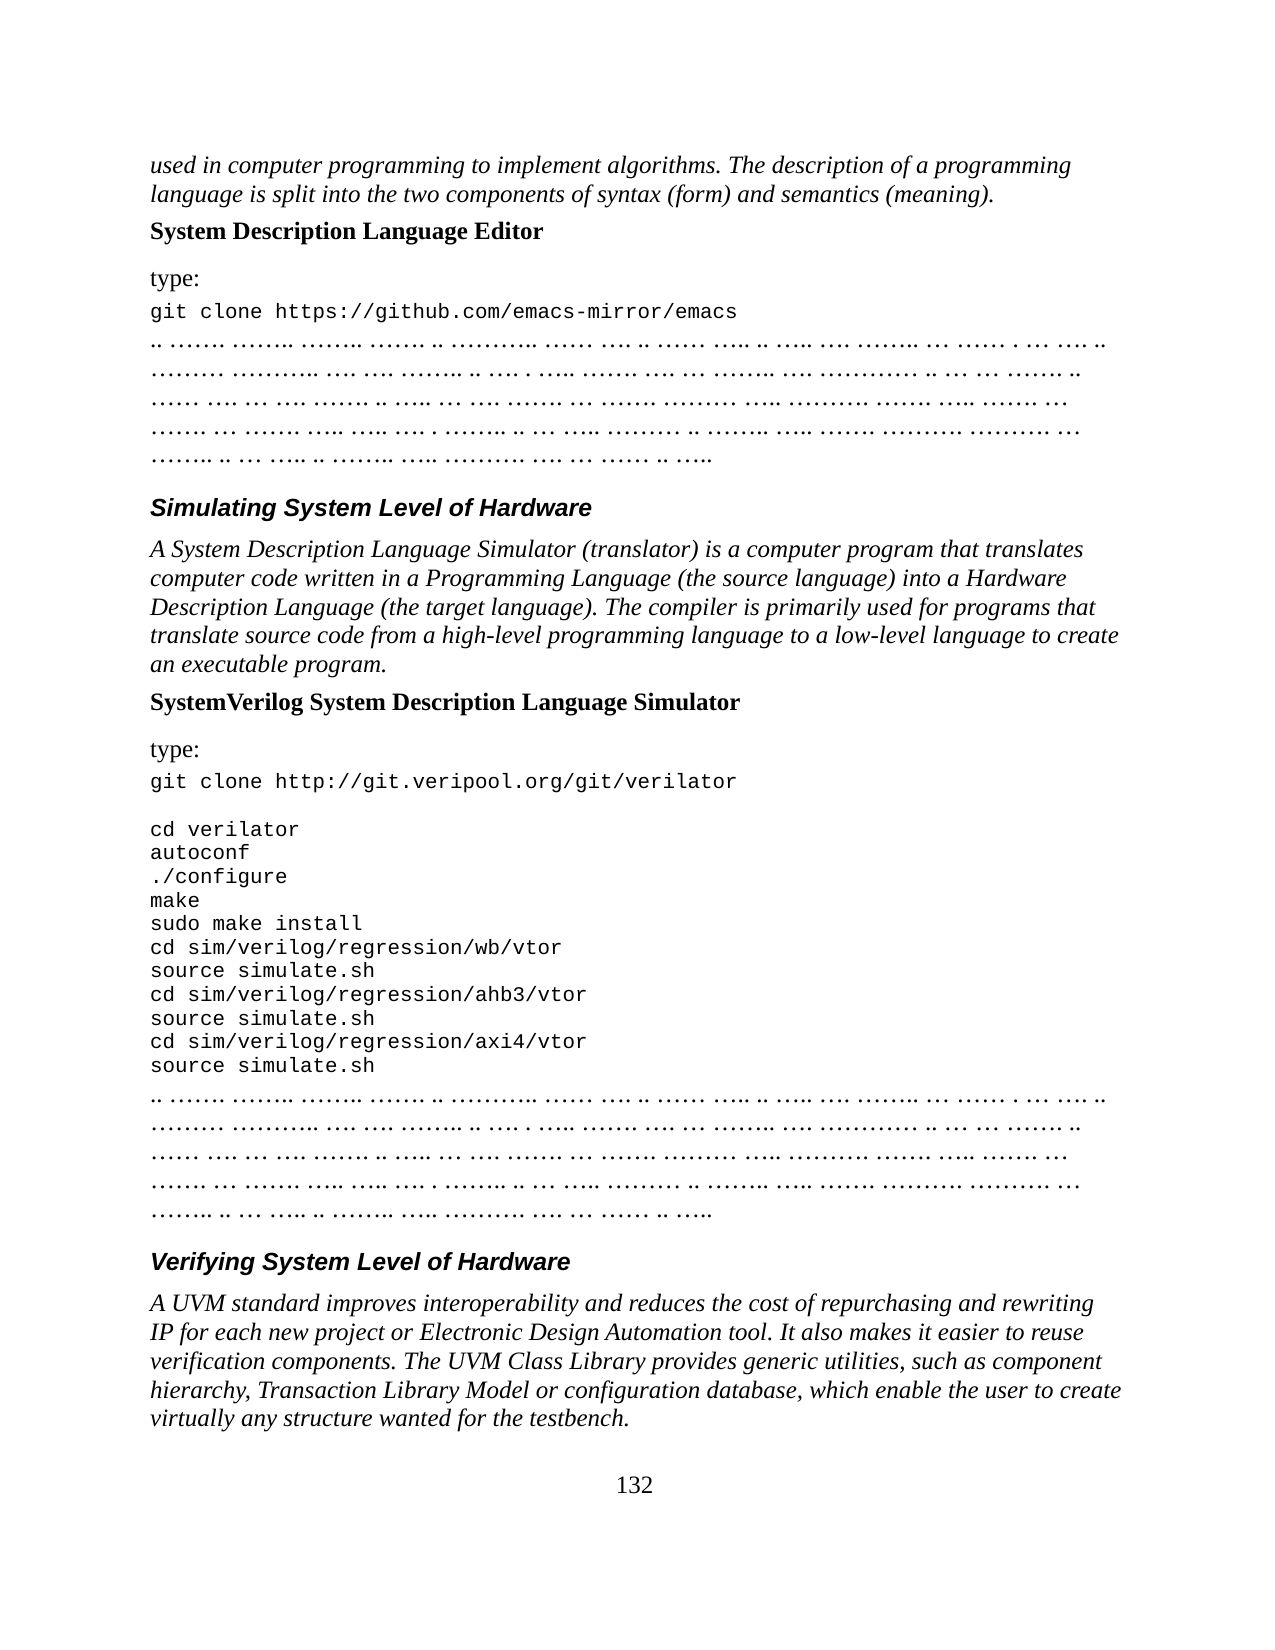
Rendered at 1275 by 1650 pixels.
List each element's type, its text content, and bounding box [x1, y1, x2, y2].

text .. ……. …….. …….. ……. .. ……….. …… …. .. …… ….. .. ….. …. …….. … …… . … …. .. ……… ……….. …. …. …….. .. …. . ….. ……. …. … …….. …. ………… .. … … ……. .. …… …. … …. ……. .. ….. … …. ……. … ……. ……… ….. ………. ……. ….. ……. … ……. … ……. ….. ….. …. . …….. .. … ….. ……… .. …….. ….. ……. ………. ………. … …….. .. … ….. .. …….. ….. ………. …. … …… .. ….. [150, 1079, 1125, 1222]
text make [150, 889, 1125, 913]
text A System Description Language Simulator (translator) is a computer program that translates computer code written in a Programming Language (the source language) into a Hardware Description Language (the target language). The compiler is primarily used for programs that translate source code from a high-level programming language to a low-level language to create an executable program. [150, 534, 1125, 678]
text source simulate.sh [150, 961, 1125, 984]
subtitle Simulating System Level of Hardware [150, 493, 1125, 522]
text autoconf [150, 842, 1125, 866]
text A UVM standard improves interoperability and reduces the cost of repurchasing and rewriting IP for each new project or Electronic Design Automation tool. It also makes it easier to reuse verification components. The UVM Class Library provides generic utilities, such as component hierarchy, Transaction Library Model or configuration database, which enable the user to create virtually any structure wanted for the testbench. [150, 1288, 1125, 1432]
text used in computer programming to implement algorithms. The description of a programming language is split into the two components of syntax (form) and semantics (meaning). [150, 150, 1125, 207]
text cd sim/verilog/regression/wb/vtor [150, 937, 1125, 961]
text source simulate.sh [150, 1055, 1125, 1079]
text ./configure [150, 866, 1125, 889]
text type: [150, 734, 1125, 762]
subtitle Verifying System Level of Hardware [150, 1247, 1125, 1276]
text cd sim/verilog/regression/axi4/vtor [150, 1031, 1125, 1055]
text sudo make install [150, 913, 1125, 937]
text cd sim/verilog/regression/ahb3/vtor [150, 984, 1125, 1008]
text git clone https://github.com/emacs-mirror/emacs [150, 301, 1125, 324]
text source simulate.sh [150, 1008, 1125, 1031]
text .. ……. …….. …….. ……. .. ……….. …… …. .. …… ….. .. ….. …. …….. … …… . … …. .. ……… ……….. …. …. …….. .. …. . ….. ……. …. … …….. …. ………… .. … … ……. .. …… …. … …. ……. .. ….. … …. ……. … ……. ……… ….. ………. ……. ….. ……. … ……. … ……. ….. ….. …. . …….. .. … ….. ……… .. …….. ….. ……. ………. ………. … …….. .. … ….. .. …….. ….. ………. …. … …… .. ….. [150, 324, 1125, 468]
text git clone http://git.veripool.org/git/verilator [150, 771, 1125, 795]
text cd verilator [150, 819, 1125, 842]
text SystemVerilog System Description Language Simulator [150, 687, 1125, 716]
text type: [150, 263, 1125, 292]
text System Description Language Editor [150, 216, 1125, 245]
